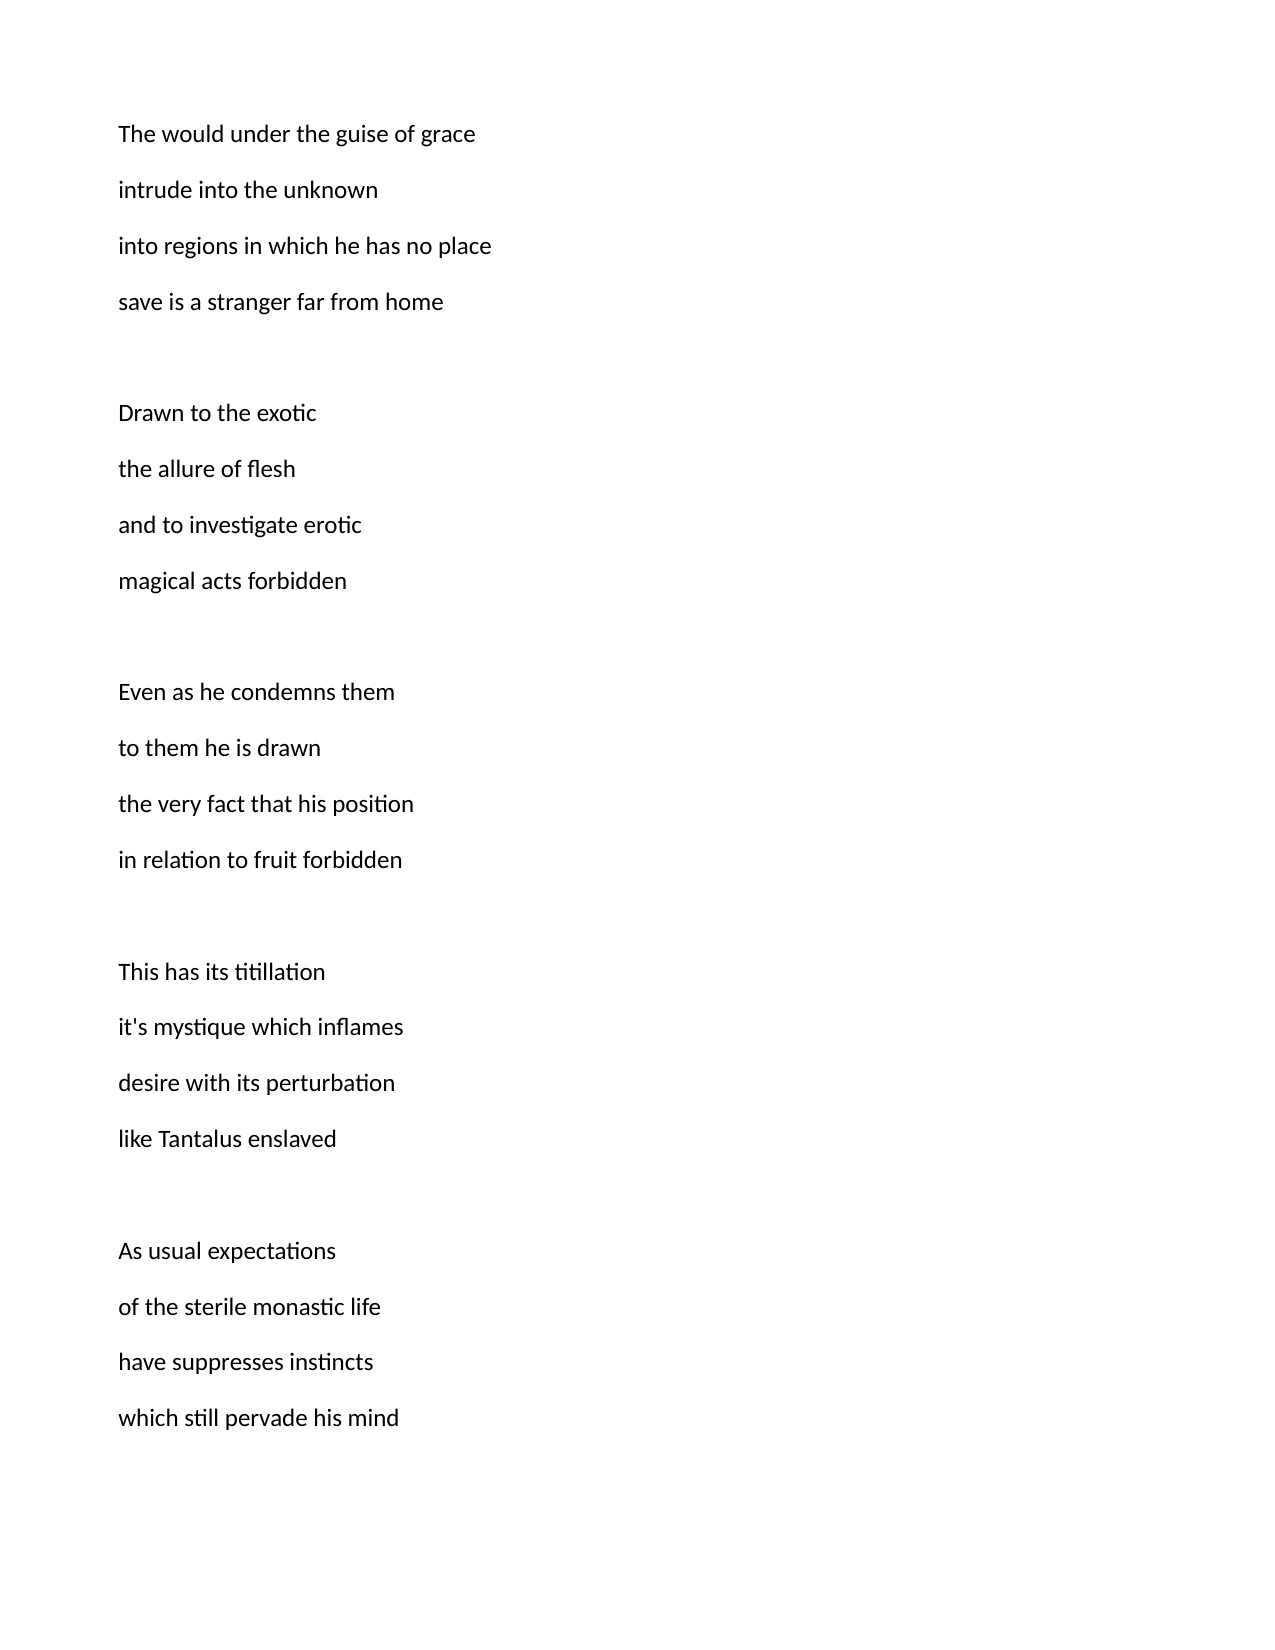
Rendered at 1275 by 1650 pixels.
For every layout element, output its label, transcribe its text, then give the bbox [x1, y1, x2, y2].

text The would under the guise of grace [118, 118, 1157, 149]
text like Tantalus enslaved [118, 1123, 1157, 1154]
text to them he is drawn [118, 732, 1157, 763]
text have suppresses instincts [118, 1346, 1157, 1377]
text Even as he condemns them [118, 676, 1157, 707]
text As usual expectations [118, 1235, 1157, 1265]
text into regions in which he has no place [118, 230, 1157, 260]
text the allure of flesh [118, 453, 1157, 484]
text of the sterile monastic life [118, 1291, 1157, 1321]
text it's mystique which inflames [118, 1011, 1157, 1042]
text intrude into the unknown [118, 174, 1157, 204]
text This has its titillation [118, 956, 1157, 986]
text save is a stranger far from home [118, 286, 1157, 316]
text and to investigate erotic [118, 509, 1157, 539]
text Drawn to the exotic [118, 397, 1157, 428]
text desire with its perturbation [118, 1067, 1157, 1098]
text in relation to fruit forbidden [118, 844, 1157, 874]
text the very fact that his position [118, 788, 1157, 819]
text which still pervade his mind [118, 1402, 1157, 1433]
text magical acts forbidden [118, 565, 1157, 595]
